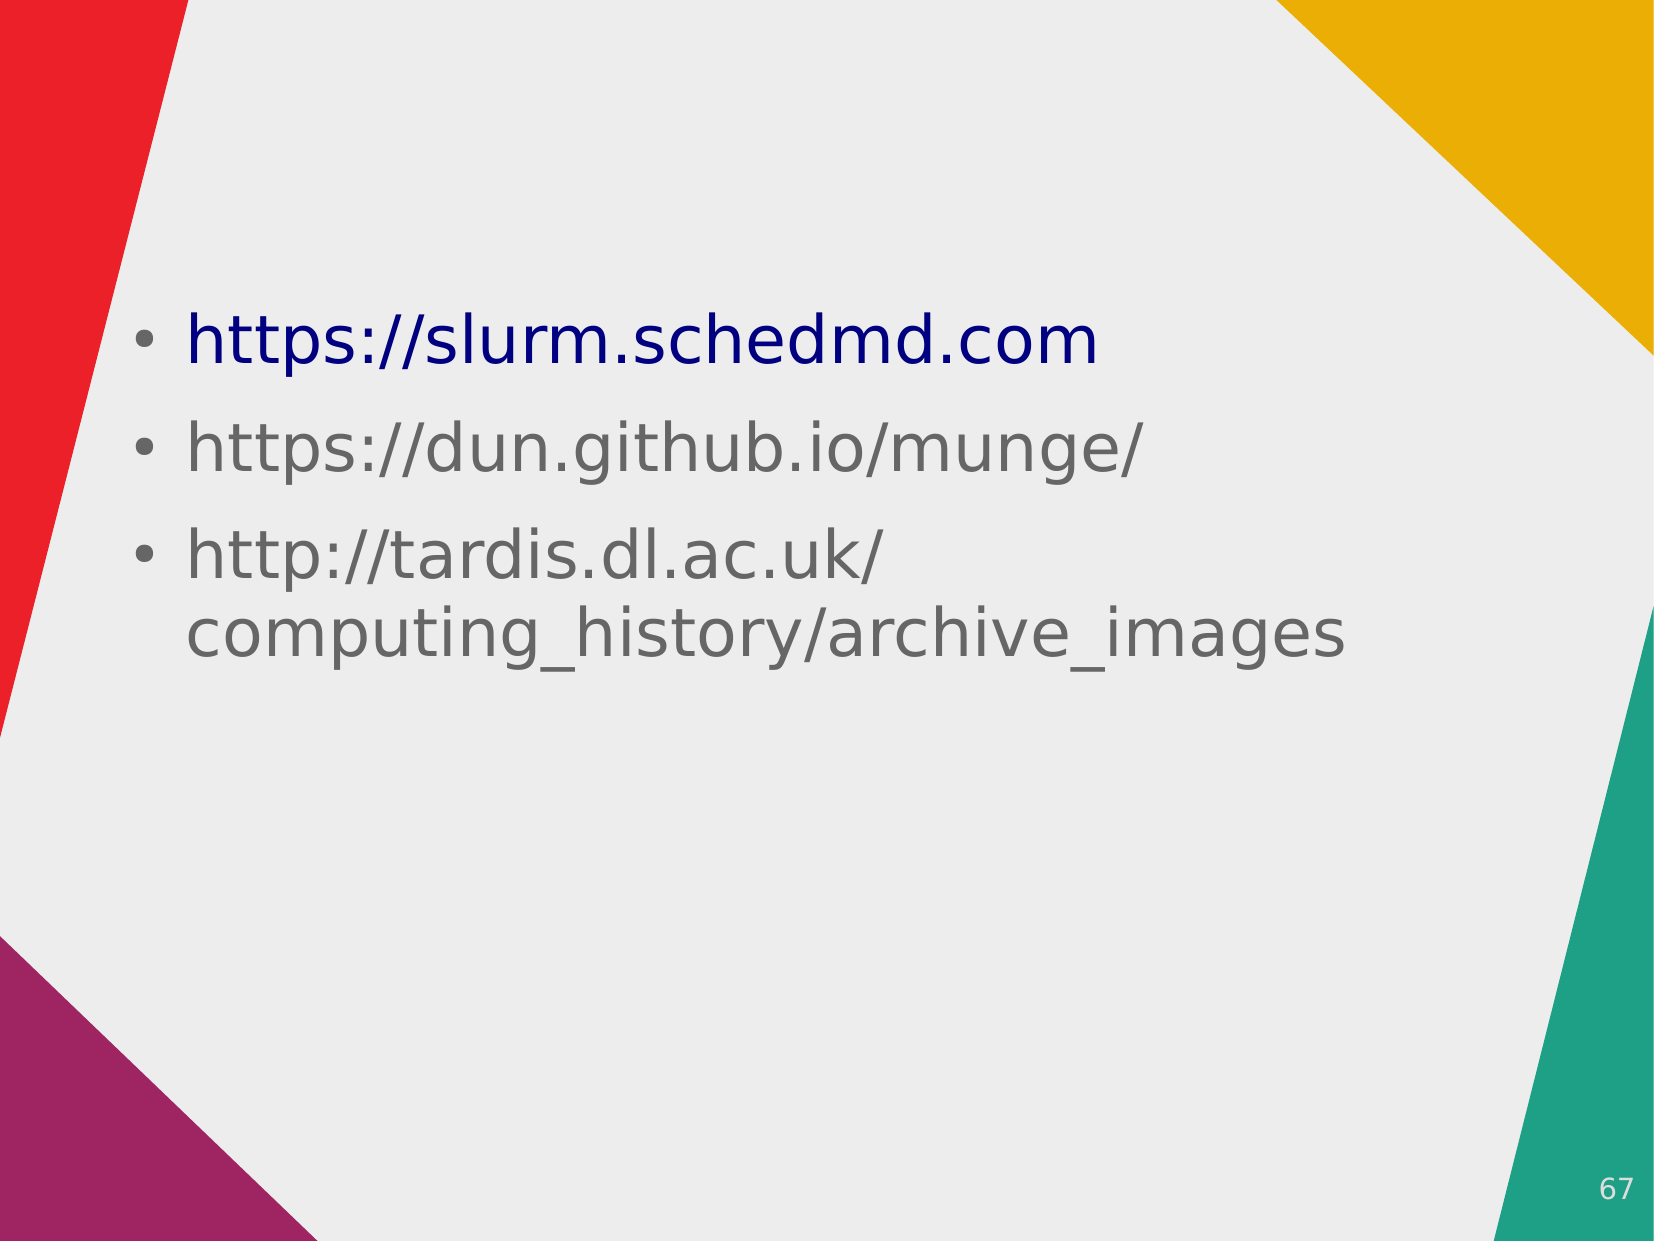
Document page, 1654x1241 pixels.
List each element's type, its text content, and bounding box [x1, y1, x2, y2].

list https://slurm.schedmd.com https://dun.github.io/munge/ http://tardis.dl.ac.uk/computing_history/archive_images [114, 302, 1539, 1033]
